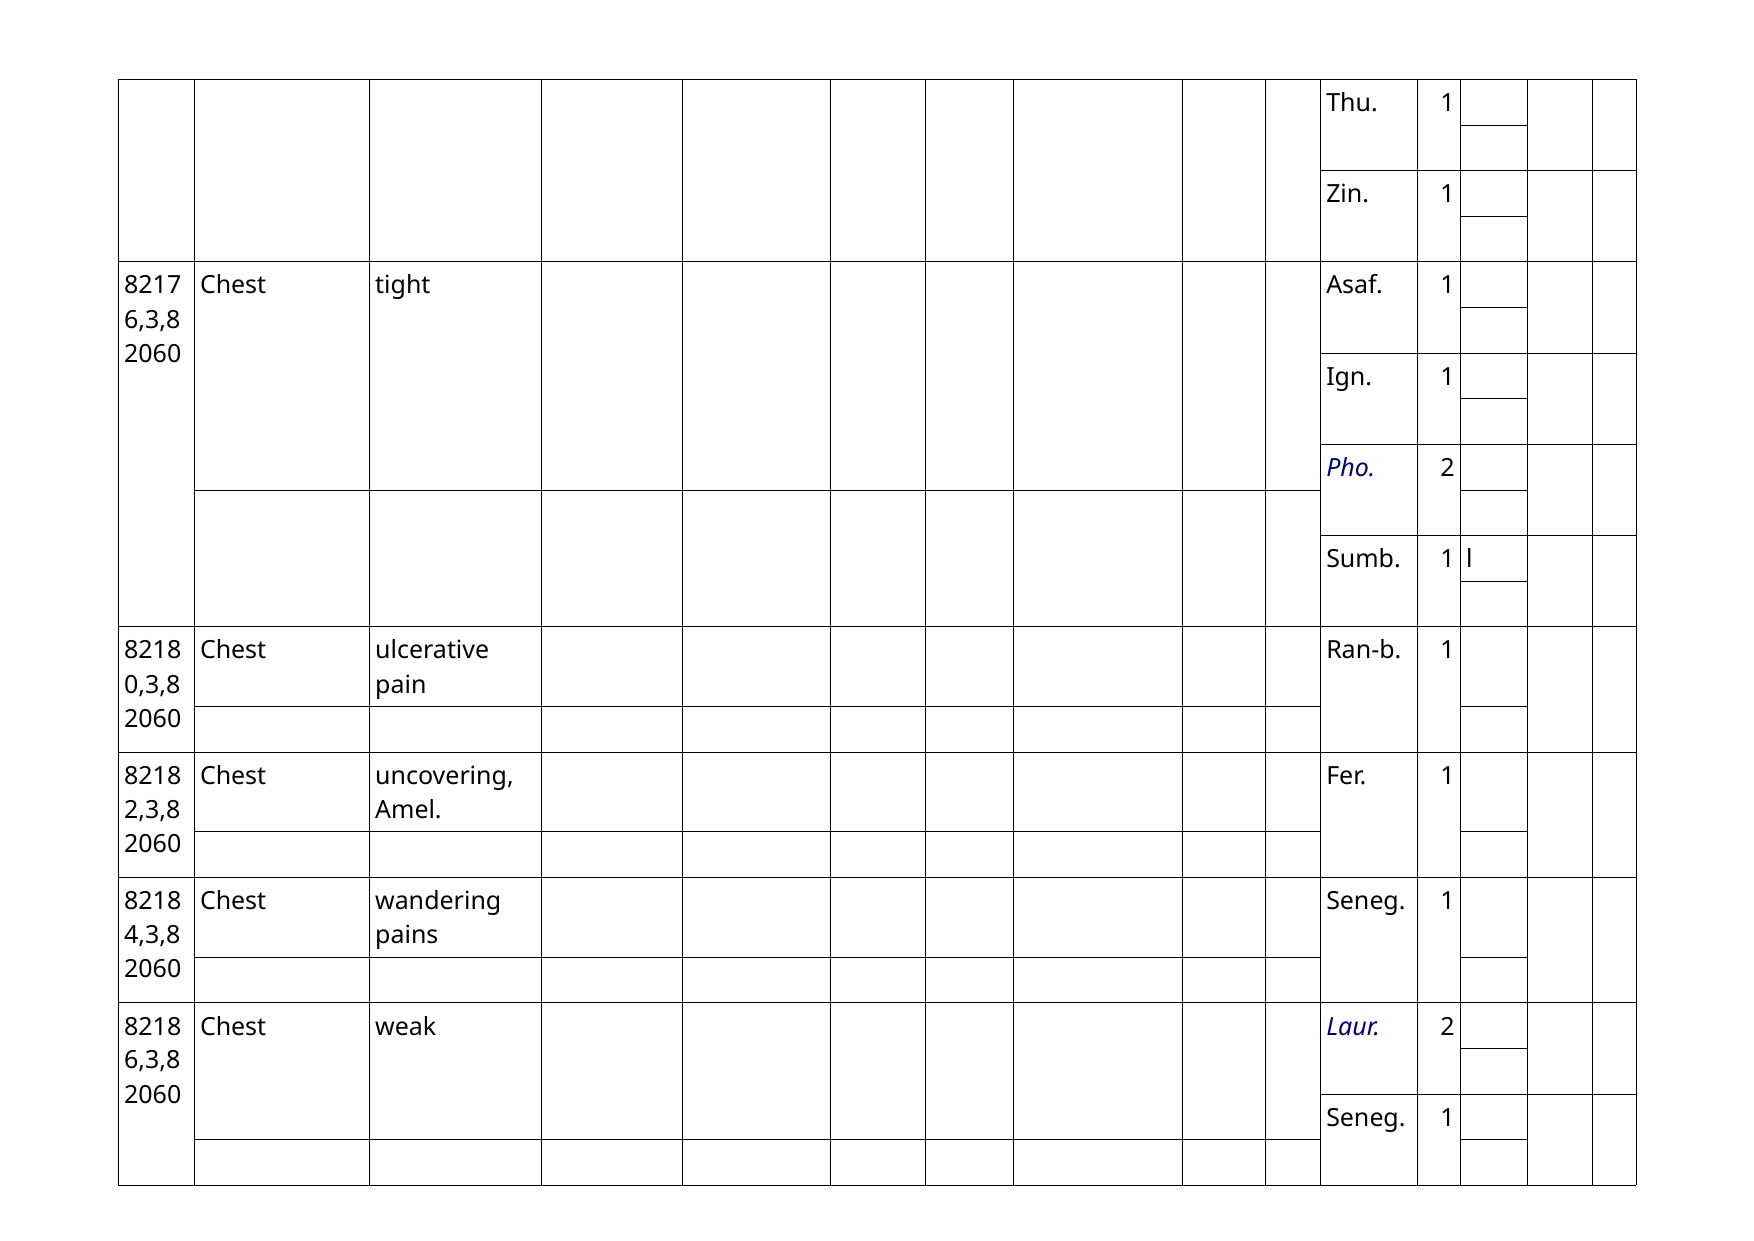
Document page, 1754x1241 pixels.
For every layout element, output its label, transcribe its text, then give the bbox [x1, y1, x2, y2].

table_cell [1461, 80, 1527, 124]
table_cell [831, 878, 925, 957]
table_cell [1183, 627, 1265, 706]
table_cell [1461, 627, 1527, 706]
table_cell [1593, 1003, 1636, 1093]
table_cell [926, 753, 1013, 831]
table_cell [542, 878, 682, 957]
table_cell Fer. [1321, 753, 1417, 877]
table_cell [195, 491, 369, 626]
table_cell [195, 958, 369, 1002]
table_cell weak [370, 1003, 541, 1139]
table_cell [1593, 354, 1636, 444]
table_cell [926, 80, 1013, 261]
table_cell tight [370, 262, 541, 489]
table_cell Chest [195, 753, 369, 831]
table_cell [1183, 491, 1265, 626]
table_cell 1 [1418, 1095, 1460, 1185]
table_cell [1593, 171, 1636, 261]
table_cell [1461, 1003, 1527, 1048]
table_cell [1461, 445, 1527, 489]
table_cell [1593, 627, 1636, 752]
table_cell [542, 753, 682, 831]
table_cell [926, 1140, 1013, 1185]
table_cell Chest [195, 878, 369, 957]
table_cell [1014, 753, 1182, 831]
table_cell [1266, 832, 1320, 877]
table_cell [1266, 707, 1320, 752]
table_cell [1461, 491, 1527, 535]
table_cell Pho. [1321, 445, 1417, 535]
table_cell [1528, 445, 1592, 535]
table_cell 1 [1418, 262, 1460, 353]
table_cell Thu. [1321, 80, 1417, 170]
table_cell [926, 627, 1013, 706]
table_cell 82180,3,82060 [119, 627, 194, 752]
table_cell Chest [195, 627, 369, 706]
table_cell [683, 753, 830, 831]
table_cell Asaf. [1321, 262, 1417, 353]
table_cell [1266, 958, 1320, 1002]
table_cell [1528, 878, 1592, 1002]
table_cell Chest [195, 262, 369, 489]
table_cell [1266, 627, 1320, 706]
table_cell [831, 832, 925, 877]
table_cell [926, 832, 1013, 877]
table_cell [1183, 958, 1265, 1002]
table_cell [1461, 1095, 1527, 1139]
table_cell Sumb. [1321, 536, 1417, 626]
table_cell [542, 1003, 682, 1139]
table_cell [926, 1003, 1013, 1139]
table_cell [1014, 262, 1182, 489]
table_cell 1 [1418, 171, 1460, 261]
table_cell [1183, 707, 1265, 752]
table_cell [1266, 753, 1320, 831]
table_cell 82184,3,82060 [119, 878, 194, 1002]
table_cell [926, 707, 1013, 752]
table_cell [683, 958, 830, 1002]
table_cell [831, 491, 925, 626]
table_cell [1183, 262, 1265, 489]
table_cell [683, 80, 830, 261]
table_cell [1014, 627, 1182, 706]
table_cell 82182,3,82060 [119, 753, 194, 877]
table_cell [683, 491, 830, 626]
table_cell 1 [1418, 80, 1460, 170]
table_cell [542, 1140, 682, 1185]
table_cell Ign. [1321, 354, 1417, 444]
table_cell [683, 707, 830, 752]
table_cell [195, 80, 369, 261]
table_cell [1593, 80, 1636, 170]
table_cell [1266, 491, 1320, 626]
table_cell [1528, 753, 1592, 877]
table_cell [1183, 1003, 1265, 1139]
table_cell [831, 753, 925, 831]
table_cell 2 [1418, 1003, 1460, 1093]
table_cell [926, 491, 1013, 626]
table_cell [683, 627, 830, 706]
table_cell [1183, 80, 1265, 261]
table_cell [1461, 878, 1527, 957]
table_cell [1528, 627, 1592, 752]
table_cell [370, 832, 541, 877]
table_cell [1593, 1095, 1636, 1185]
table_cell [1528, 536, 1592, 626]
table_cell [683, 878, 830, 957]
table_cell [683, 1140, 830, 1185]
table_cell [831, 627, 925, 706]
table_cell ulcerative pain [370, 627, 541, 706]
table_cell [195, 707, 369, 752]
table_cell [1461, 308, 1527, 353]
table_cell [1593, 445, 1636, 535]
table_cell [831, 80, 925, 261]
table_cell [370, 707, 541, 752]
table_cell [1593, 262, 1636, 353]
table_cell [1528, 80, 1592, 170]
table_cell [1014, 1003, 1182, 1139]
table_cell [1461, 707, 1527, 752]
table_cell 1 [1418, 354, 1460, 444]
table_cell 1 [1418, 627, 1460, 752]
table_cell 2 [1418, 445, 1460, 535]
table_cell [683, 832, 830, 877]
table_cell [1266, 262, 1320, 489]
table_cell [542, 491, 682, 626]
table_cell [542, 627, 682, 706]
table_cell [1461, 1140, 1527, 1185]
table_cell wandering pains [370, 878, 541, 957]
table_cell [1461, 582, 1527, 626]
table_cell [1461, 399, 1527, 444]
table_cell [195, 832, 369, 877]
table_cell [1461, 1049, 1527, 1093]
table_cell [683, 262, 830, 489]
table_cell 1 [1418, 878, 1460, 1002]
table_cell [1014, 80, 1182, 261]
table_cell [926, 878, 1013, 957]
table_cell [1266, 1003, 1320, 1139]
table_cell [1528, 1003, 1592, 1093]
table_cell Seneg. [1321, 878, 1417, 1002]
table_cell Chest [195, 1003, 369, 1139]
table_cell [1528, 171, 1592, 261]
table_cell [1266, 1140, 1320, 1185]
table_cell [195, 1140, 369, 1185]
table_cell [831, 707, 925, 752]
table_cell 82186,3,82060 [119, 1003, 194, 1185]
table_cell [1528, 262, 1592, 353]
table_cell Ran-b. [1321, 627, 1417, 752]
table_cell [831, 262, 925, 489]
table_cell [1528, 1095, 1592, 1185]
table_cell 1 [1418, 536, 1460, 626]
table_cell [1461, 262, 1527, 307]
table_cell uncovering, Amel. [370, 753, 541, 831]
table_cell [542, 262, 682, 489]
table_cell [831, 1140, 925, 1185]
table_cell [542, 707, 682, 752]
table_cell [1014, 491, 1182, 626]
table_cell Seneg. [1321, 1095, 1417, 1185]
table_cell [1593, 878, 1636, 1002]
table_cell [1461, 126, 1527, 170]
table_cell [370, 491, 541, 626]
table_cell [683, 1003, 830, 1139]
table_cell [1461, 171, 1527, 216]
table_cell [1183, 878, 1265, 957]
table_cell [1528, 354, 1592, 444]
table_cell [1593, 536, 1636, 626]
table_cell [831, 958, 925, 1002]
table_cell [1461, 354, 1527, 398]
table_cell Laur. [1321, 1003, 1417, 1093]
table_cell [542, 832, 682, 877]
table_cell [1014, 707, 1182, 752]
table_cell Zin. [1321, 171, 1417, 261]
table_cell [542, 80, 682, 261]
table_cell [542, 958, 682, 1002]
table_cell [1266, 878, 1320, 957]
table_cell [1014, 1140, 1182, 1185]
table_cell 1 [1418, 753, 1460, 877]
table_cell [831, 1003, 925, 1139]
table_cell 82176,3,82060 [119, 262, 194, 626]
table_cell [119, 80, 194, 261]
table_cell [1014, 958, 1182, 1002]
table_cell [926, 262, 1013, 489]
table_cell [1593, 753, 1636, 877]
table_cell [370, 80, 541, 261]
table_cell [1461, 832, 1527, 877]
table_cell [1014, 832, 1182, 877]
table_cell [1461, 753, 1527, 831]
table_cell [926, 958, 1013, 1002]
table_cell [1014, 878, 1182, 957]
table_cell [1183, 753, 1265, 831]
table_cell [370, 1140, 541, 1185]
table_cell l [1461, 536, 1527, 581]
table_cell [370, 958, 541, 1002]
table_cell [1461, 958, 1527, 1002]
table_cell [1183, 1140, 1265, 1185]
table_cell [1461, 217, 1527, 261]
table_cell [1266, 80, 1320, 261]
table_cell [1183, 832, 1265, 877]
